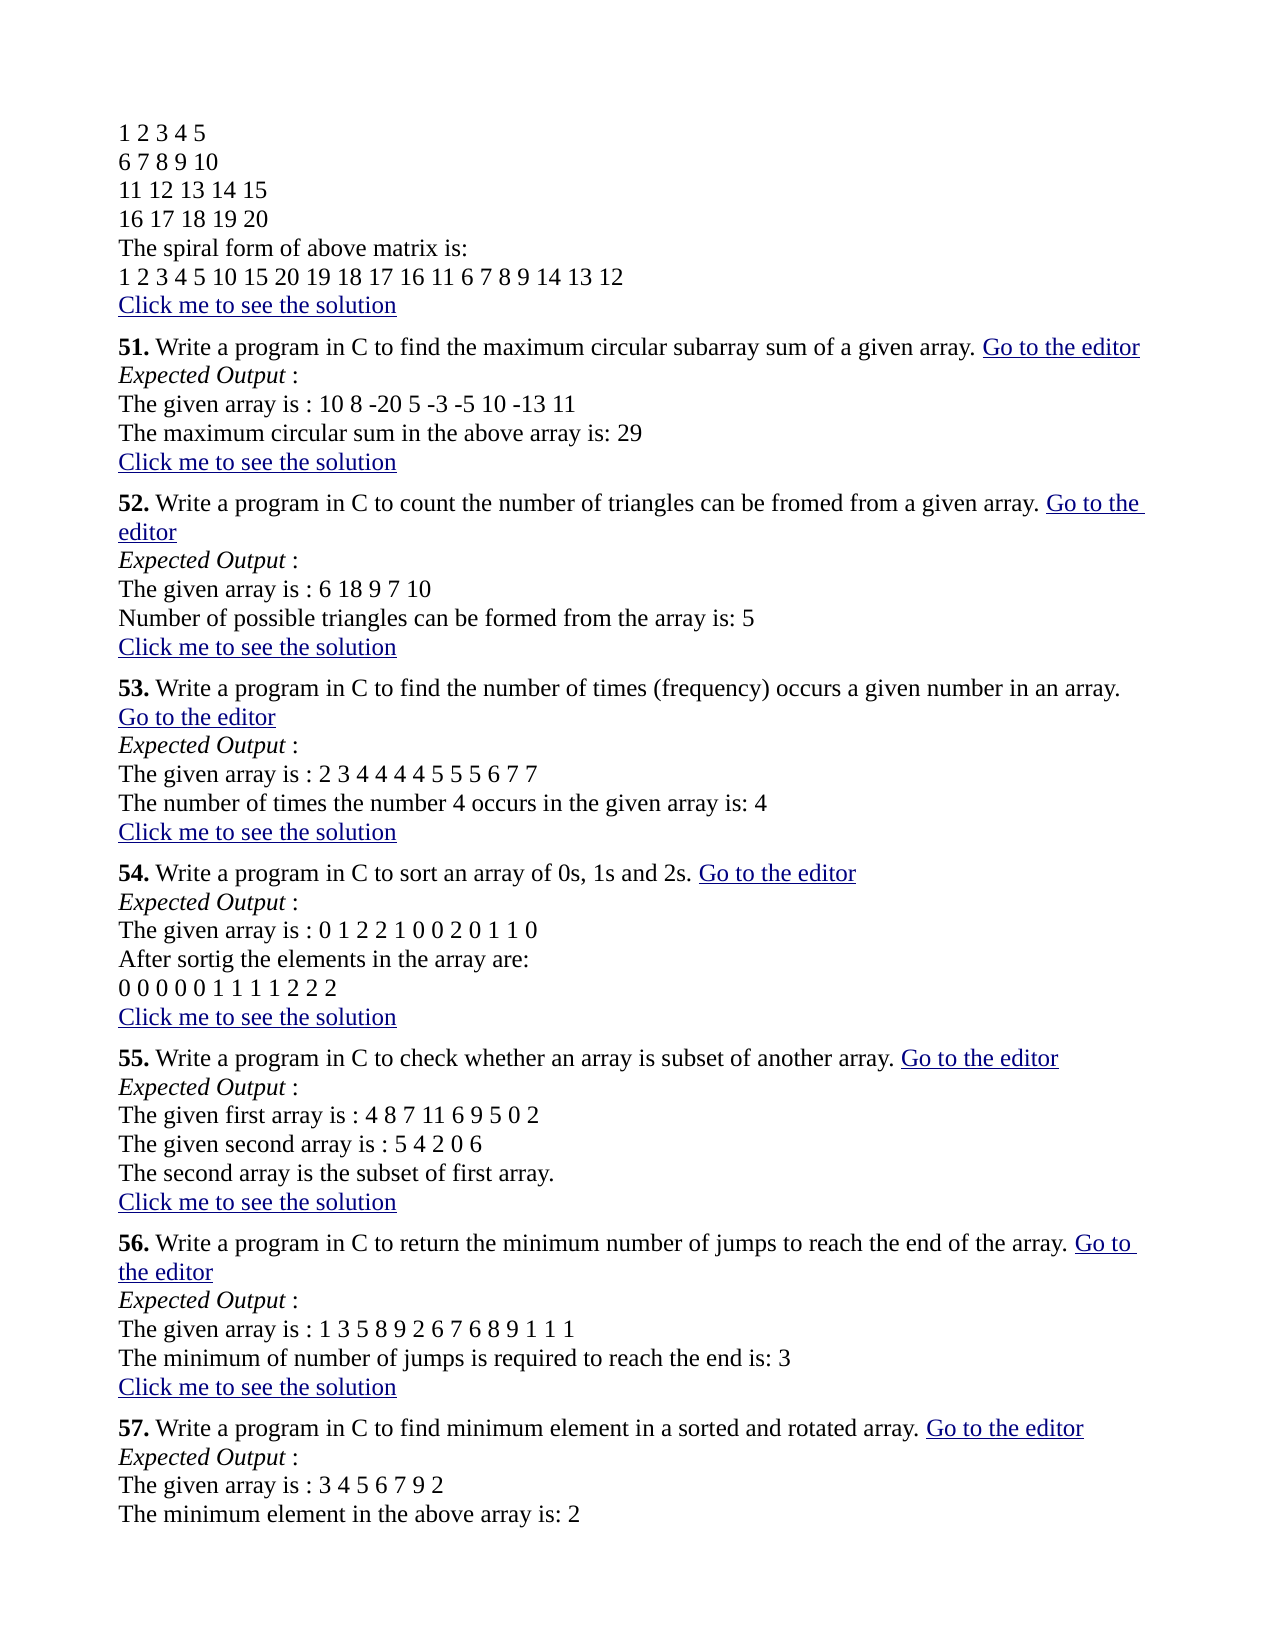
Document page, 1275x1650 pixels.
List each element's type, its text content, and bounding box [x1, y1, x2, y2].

text 52. Write a program in C to count the number of triangles can be fromed from a given array. Go to the editor Expected Output : The given array is : 6 18 9 7 10 Number of possible triangles can be formed from the array is: 5 Click me to see the solution [118, 488, 1157, 661]
text 51. Write a program in C to find the maximum circular subarray sum of a given array. Go to the editor Expected Output : The given array is : 10 8 -20 5 -3 -5 10 -13 11 The maximum circular sum in the above array is: 29 Click me to see the solution [118, 332, 1157, 476]
text 54. Write a program in C to sort an array of 0s, 1s and 2s. Go to the editor Expected Output : The given array is : 0 1 2 2 1 0 0 2 0 1 1 0 After sortig the elements in the array are: 0 0 0 0 0 1 1 1 1 2 2 2 Click me to see the solution [118, 858, 1157, 1031]
text 56. Write a program in C to return the minimum number of jumps to reach the end of the array. Go to the editor Expected Output : The given array is : 1 3 5 8 9 2 6 7 6 8 9 1 1 1 The minimum of number of jumps is required to reach the end is: 3 Click me to see the solution [118, 1228, 1157, 1401]
text 57. Write a program in C to find minimum element in a sorted and rotated array. Go to the editor Expected Output : The given array is : 3 4 5 6 7 9 2 The minimum element in the above array is: 2 [118, 1413, 1157, 1528]
text 1 2 3 4 5 6 7 8 9 10 11 12 13 14 15 16 17 18 19 20 The spiral form of above matrix is: 1 2 3 4 5 10 15 20 19 18 17 16 11 6 7 8 9 14 13 12 Click me to see the solution [118, 118, 1157, 319]
text 55. Write a program in C to check whether an array is subset of another array. Go to the editor Expected Output : The given first array is : 4 8 7 11 6 9 5 0 2 The given second array is : 5 4 2 0 6 The second array is the subset of first array. Click me to see the solution [118, 1043, 1157, 1216]
text 53. Write a program in C to find the number of times (frequency) occurs a given number in an array. Go to the editor Expected Output : The given array is : 2 3 4 4 4 4 5 5 5 6 7 7 The number of times the number 4 occurs in the given array is: 4 Click me to see the solution [118, 673, 1157, 846]
